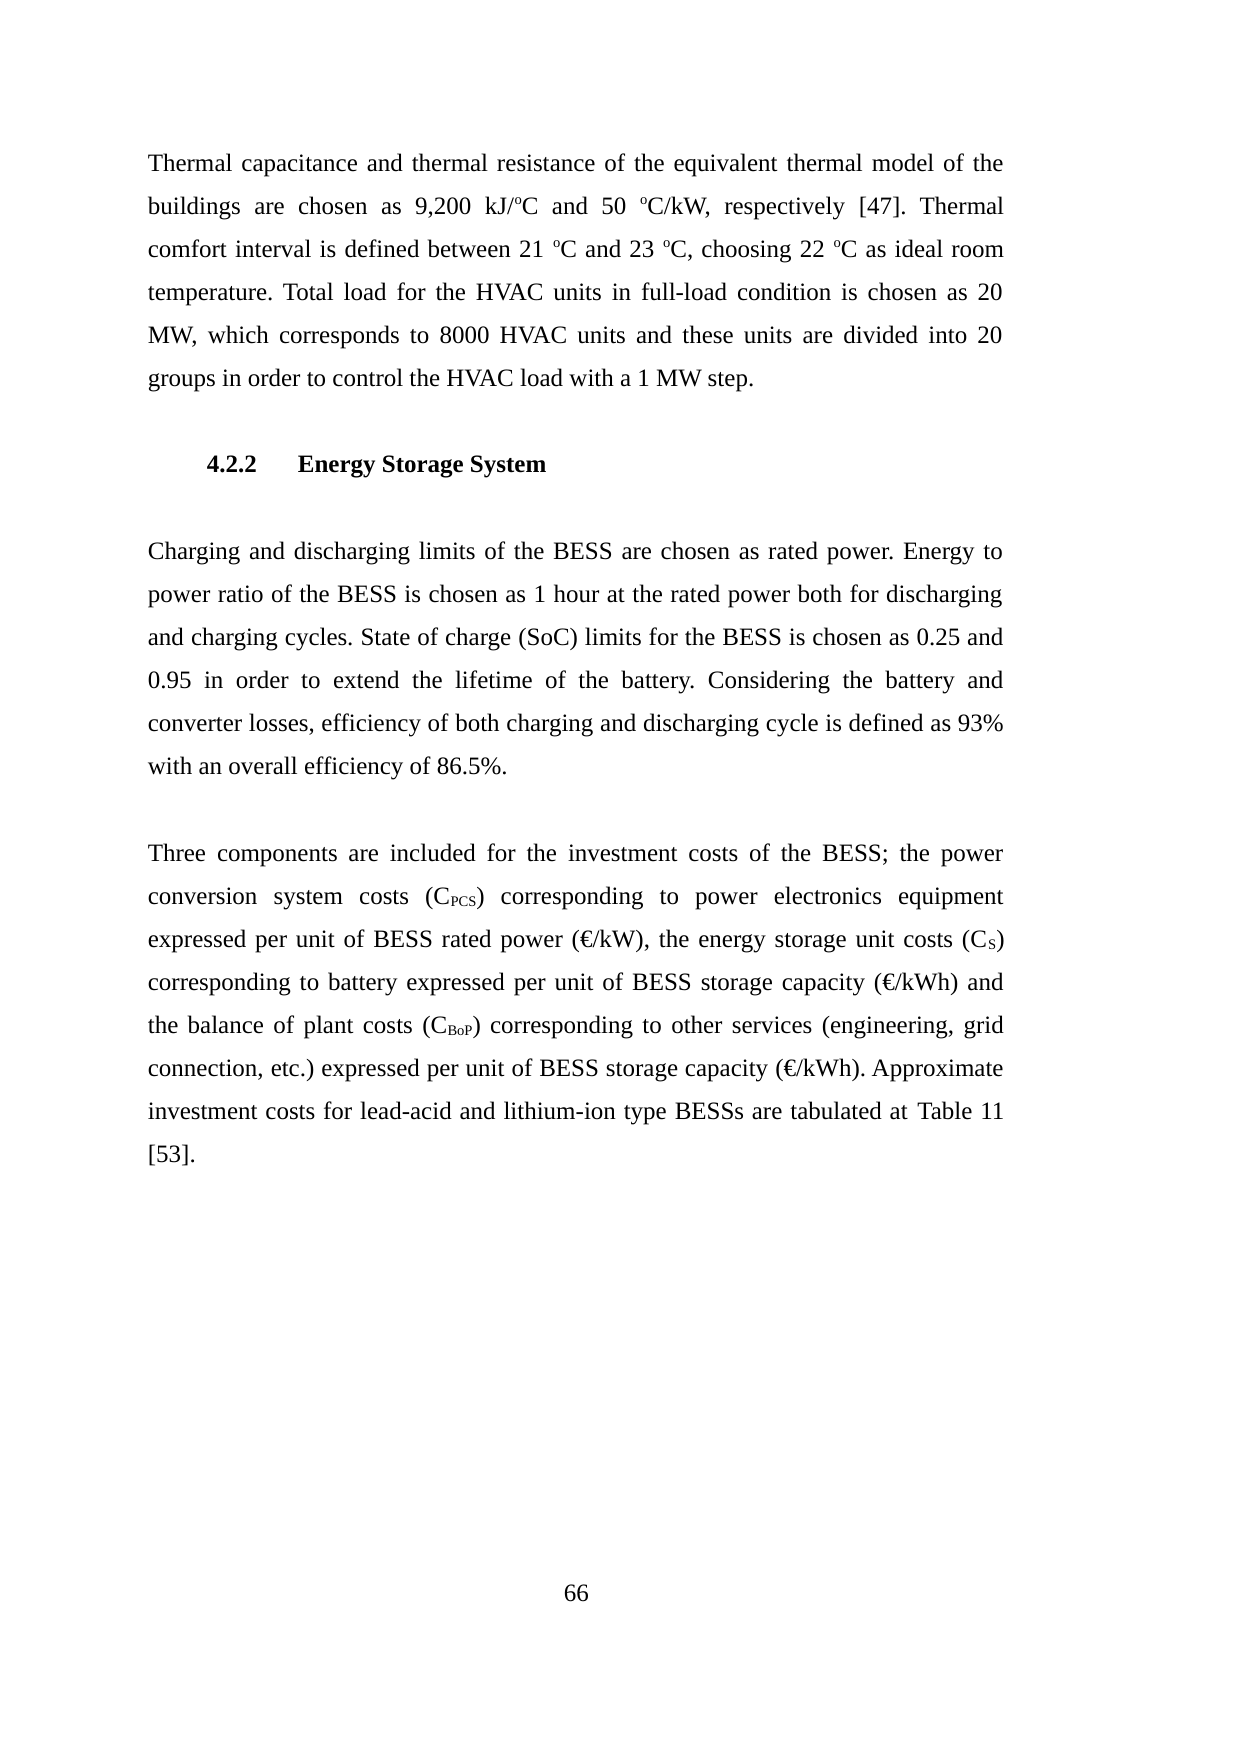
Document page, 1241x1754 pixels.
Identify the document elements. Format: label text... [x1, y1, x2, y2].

list Energy Storage System [207, 449, 1004, 478]
text Charging and discharging limits of the BESS are chosen as rated power. Energy to power ratio of the BESS is chosen as 1 hour at the rated power both for discharging and charging cycles. State of charge (SoC) limits for the BESS is chosen as 0.25 and 0.95 in order to extend the lifetime of the battery. Considering the battery and converter losses, efficiency of both charging and discharging cycle is defined as 93% with an overall efficiency of 86.5%. [148, 536, 1004, 780]
text Thermal capacitance and thermal resistance of the equivalent thermal model of the buildings are chosen as 9,200 kJ/oC and 50 oC/kW, respectively [47]⁠. Thermal comfort interval is defined between 21 oC and 23 oC, choosing 22 oC as ideal room temperature. Total load for the HVAC units in full-load condition is chosen as 20 MW, which corresponds to 8000 HVAC units and these units are divided into 20 groups in order to control the HVAC load with a 1 MW step. [148, 148, 1004, 392]
text Three components are included for the investment costs of the BESS; the power conversion system costs (CPCS) corresponding to power electronics equipment expressed per unit of BESS rated power (€/kW), the energy storage unit costs (CS) corresponding to battery expressed per unit of BESS storage capacity (€/kWh) and the balance of plant costs (CBoP) corresponding to other services (engineering, grid connection, etc.) expressed per unit of BESS storage capacity (€/kWh). Approximate investment costs for lead-acid and lithium-ion type BESSs are tabulated at Table 11 [53]⁠. [148, 838, 1004, 1168]
